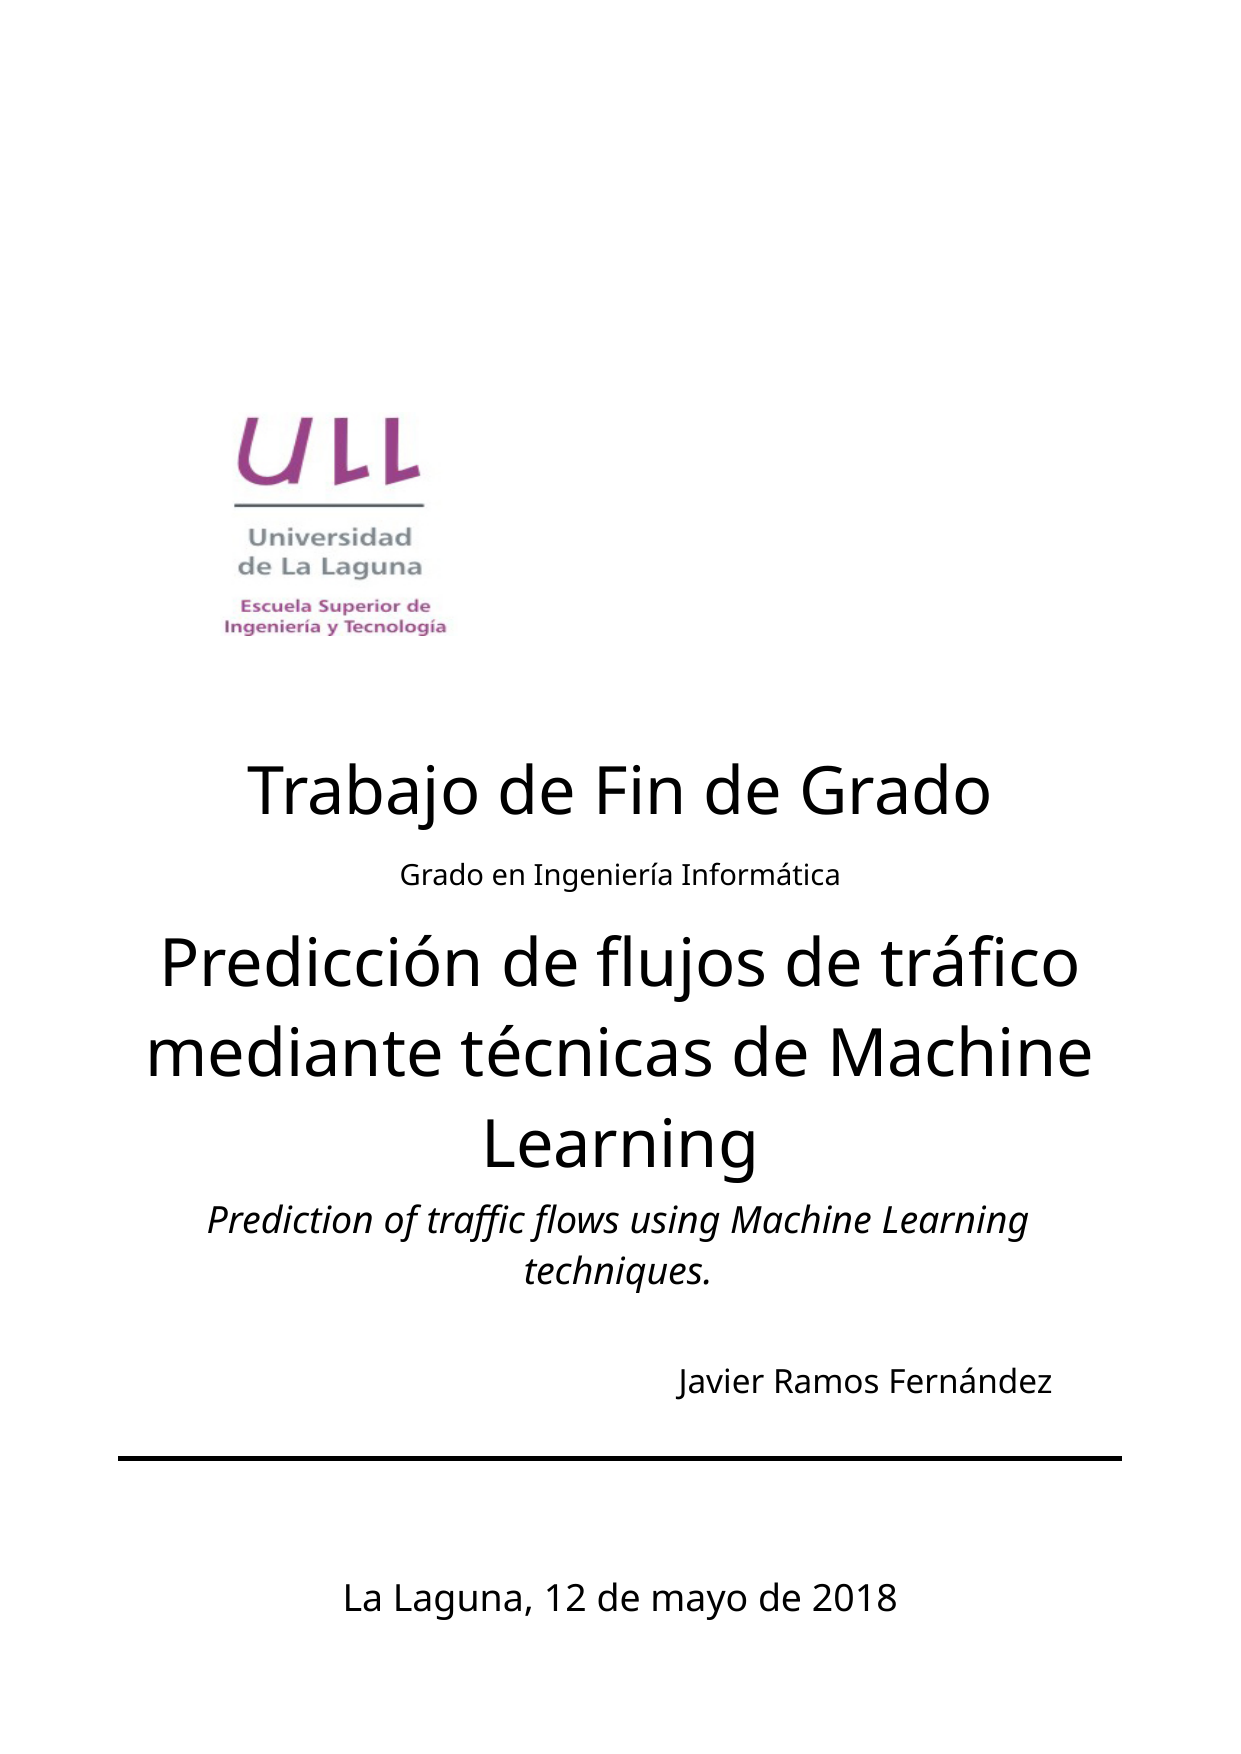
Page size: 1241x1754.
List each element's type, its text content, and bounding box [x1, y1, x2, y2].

text Predicción de flujos de tráfico mediante técnicas de Machine Learning [127, 906, 1113, 1179]
text Prediction of traffic flows using Machine Learning techniques. [127, 1185, 1113, 1287]
text Javier Ramos Fernández [127, 1350, 1113, 1395]
picture [220, 412, 458, 636]
text La Laguna, 12 de mayo de 2018 [118, 1571, 1122, 1622]
text Trabajo de Fin de Grado [127, 743, 1113, 834]
text Grado en Ingeniería Informática [127, 842, 1113, 894]
